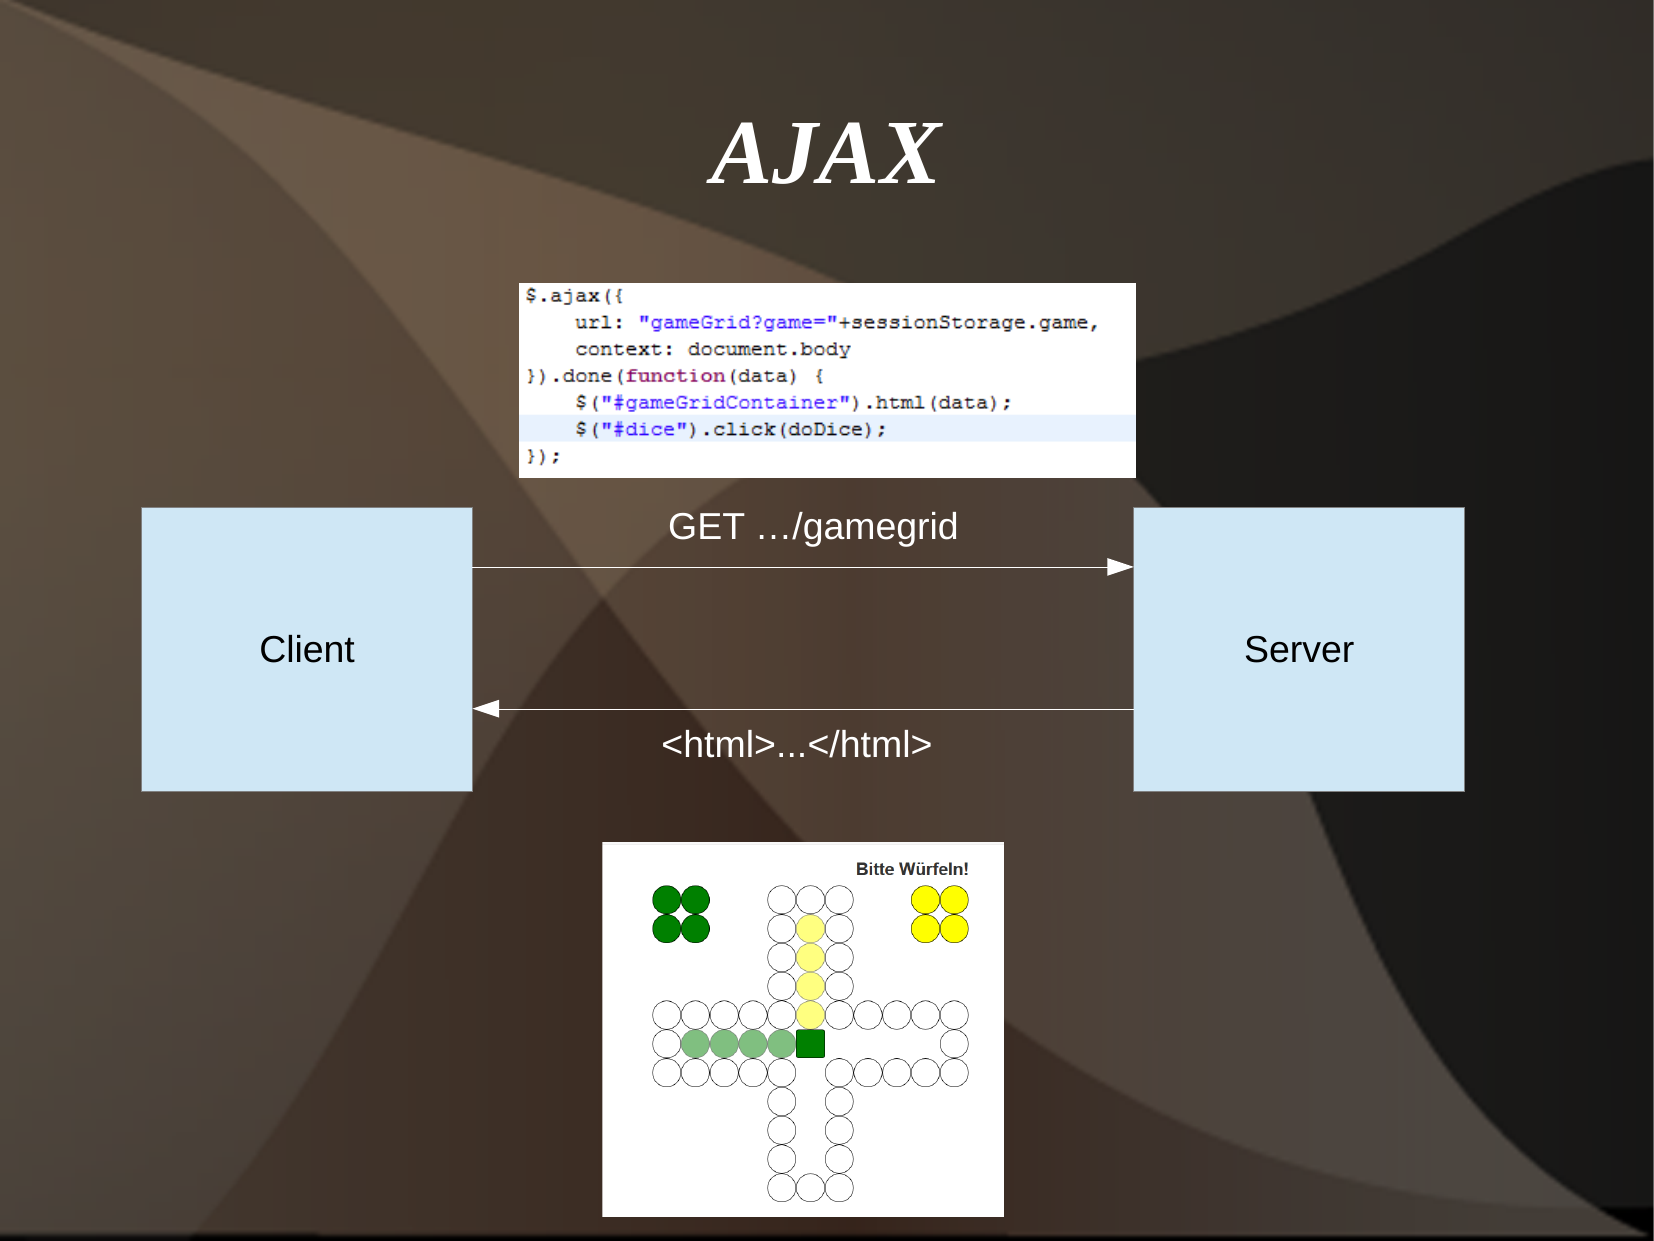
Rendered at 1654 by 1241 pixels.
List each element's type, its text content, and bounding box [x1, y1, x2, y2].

picture [0, 0, 1654, 1241]
title AJAX [82, 49, 1571, 257]
text_box <html>...</html> [531, 716, 1063, 815]
text_box Client [141, 507, 473, 792]
text_box GET …/gamegrid [611, 498, 1016, 556]
text_box Server [1133, 507, 1465, 792]
